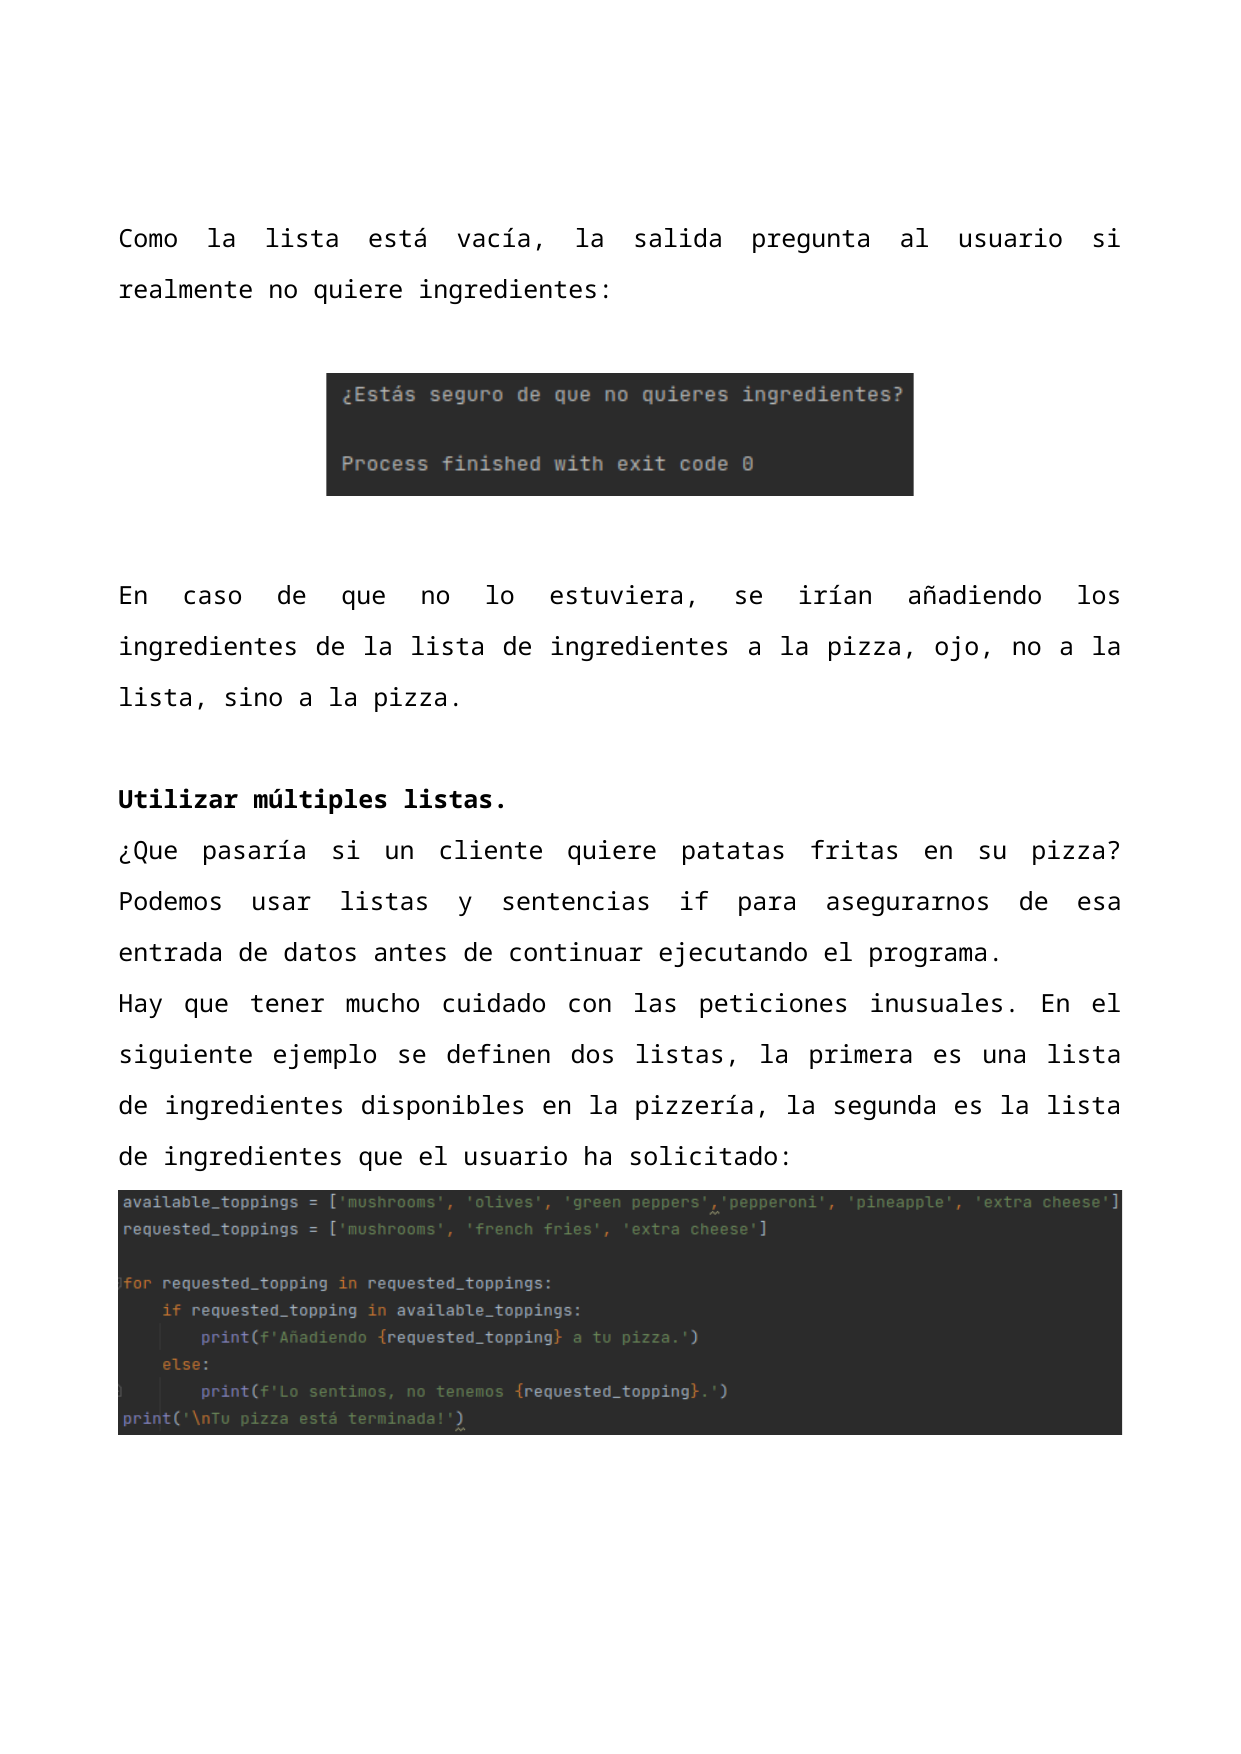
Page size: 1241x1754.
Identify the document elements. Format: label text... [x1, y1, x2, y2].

text Utilizar múltiples listas. [118, 782, 1122, 816]
picture [118, 1190, 1123, 1435]
text En caso de que no lo estuviera, se irían añadiendo los ingredientes de la lista de ingredientes a la pizza, ojo, no a la lista, sino a la pizza. [118, 577, 1122, 714]
text Hay que tener mucho cuidado con las peticiones inusuales. En el siguiente ejemplo se definen dos listas, la primera es una lista de ingredientes disponibles en la pizzería, la segunda es la lista de ingredientes que el usuario ha solicitado: [118, 986, 1122, 1173]
text ¿Que pasaría si un cliente quiere patatas fritas en su pizza? Podemos usar listas y sentencias if para asegurarnos de esa entrada de datos antes de continuar ejecutando el programa. [118, 833, 1122, 969]
text Como la lista está vacía, la salida pregunta al usuario si realmente no quiere ingredientes: [118, 220, 1122, 305]
picture [326, 373, 914, 496]
